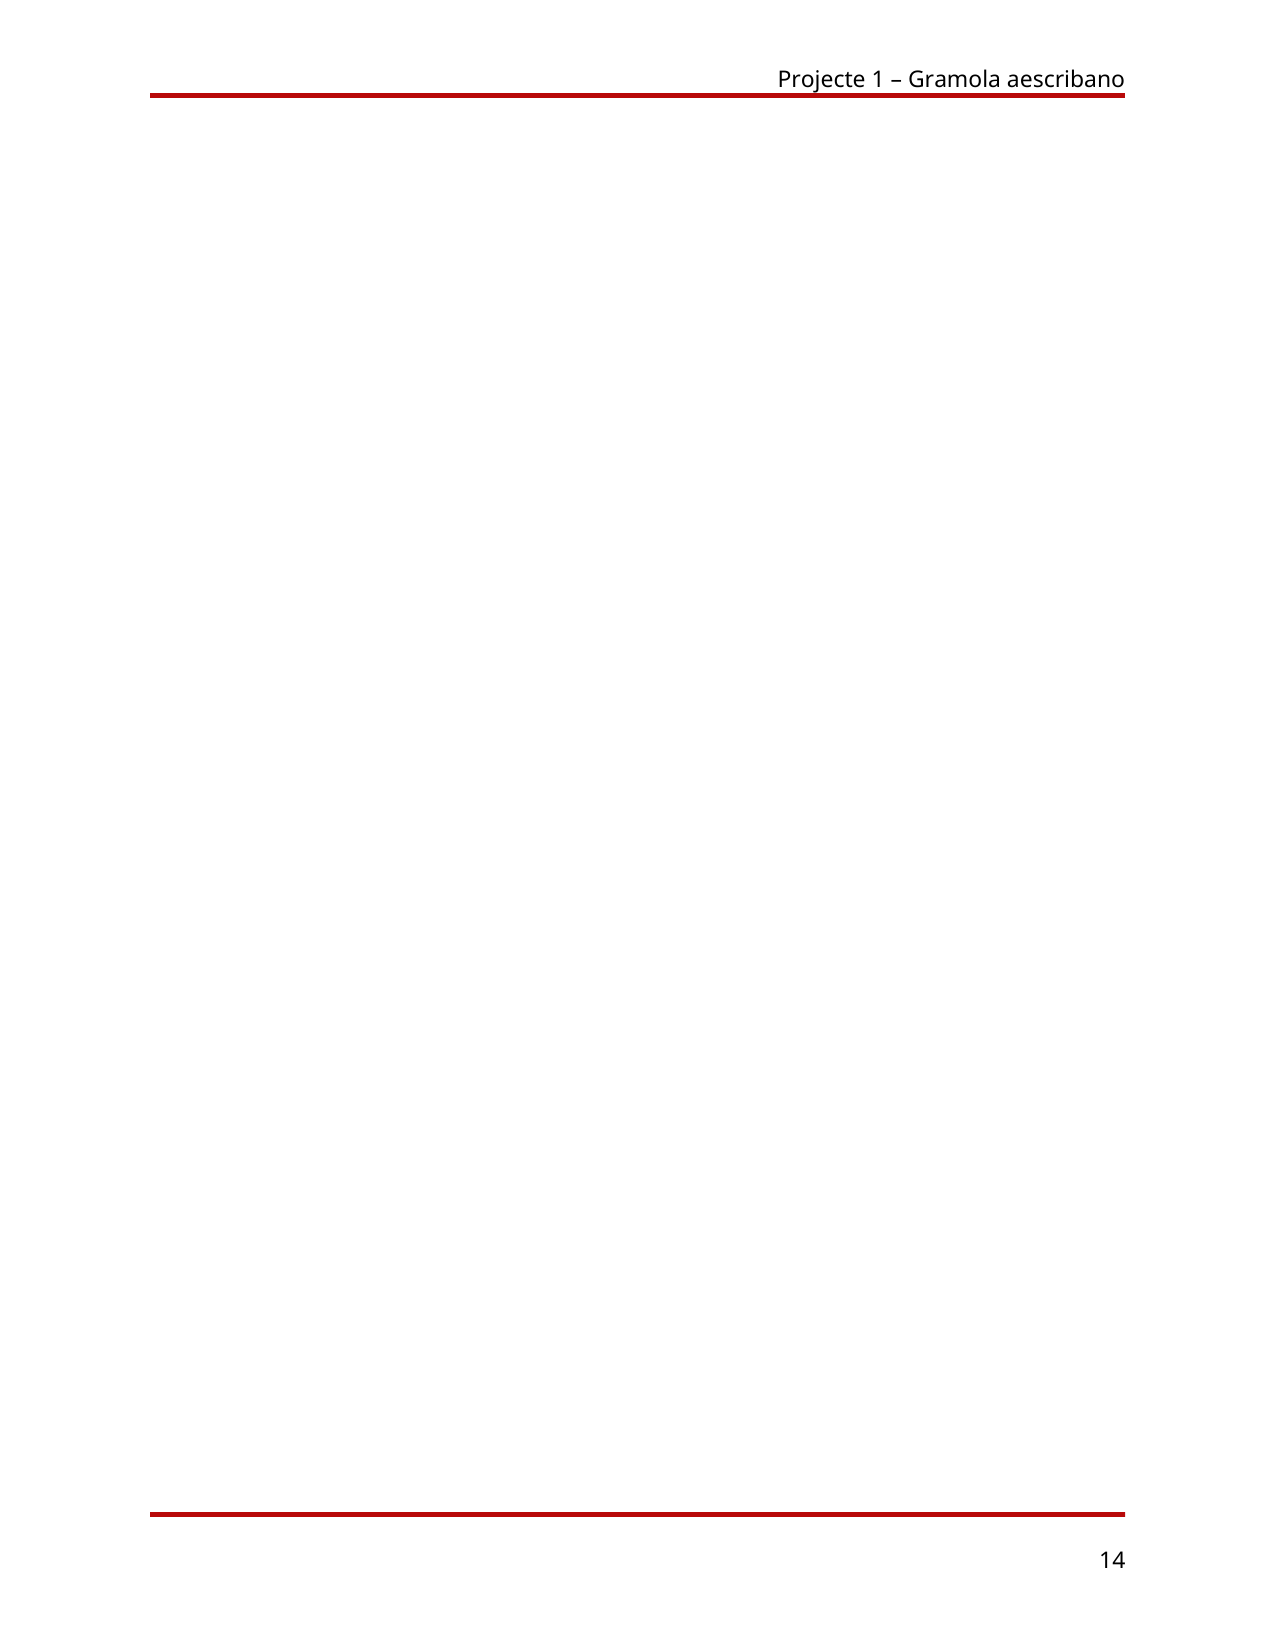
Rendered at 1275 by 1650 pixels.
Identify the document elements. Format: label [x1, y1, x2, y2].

picture [150, 1512, 1125, 1517]
picture [150, 93, 1125, 98]
